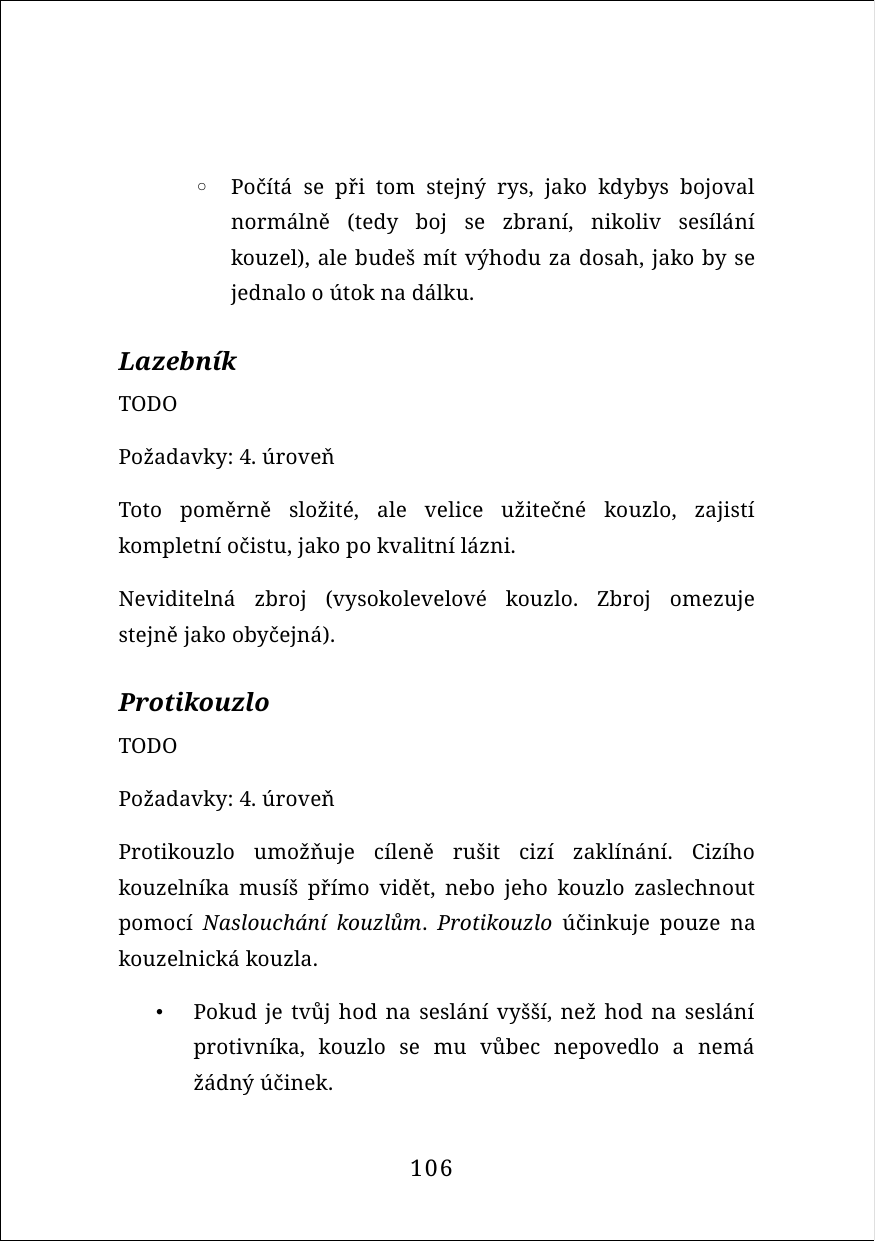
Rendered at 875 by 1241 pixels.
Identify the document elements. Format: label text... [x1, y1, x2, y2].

text TODO [118, 389, 756, 418]
text TODO [118, 731, 756, 759]
text Požadavky: 4. úroveň [118, 442, 756, 471]
text Neviditelná zbroj (vysokolevelové kouzlo. Zbroj omezuje stejně jako obyčejná). [118, 584, 756, 648]
subtitle Lazebník [118, 343, 756, 377]
subtitle Protikouzlo [118, 685, 756, 719]
list Počítá se při tom stejný rys, jako kdybys bojoval normálně (tedy boj se zbraní, nikoliv sesílání kouzel), ale budeš mít výhodu za dosah, jako by se jednalo o útok na dálku. [193, 172, 756, 307]
text Požadavky: 4. úroveň [118, 784, 756, 812]
text Protikouzlo umožňuje cíleně rušit cizí zaklínání. Cizího kouzelníka musíš přímo vidět, nebo jeho kouzlo zaslechnout pomocí Naslouchání kouzlům. Protikouzlo účinkuje pouze na kouzelnická kouzla. [118, 837, 756, 972]
list Pokud je tvůj hod na seslání vyšší, než hod na seslání protivníka, kouzlo se mu vůbec nepovedlo a nemá žádný účinek. [156, 997, 756, 1096]
text Toto poměrně složité, ale velice užitečné kouzlo, zajistí kompletní očistu, jako po kvalitní lázni. [118, 496, 756, 559]
